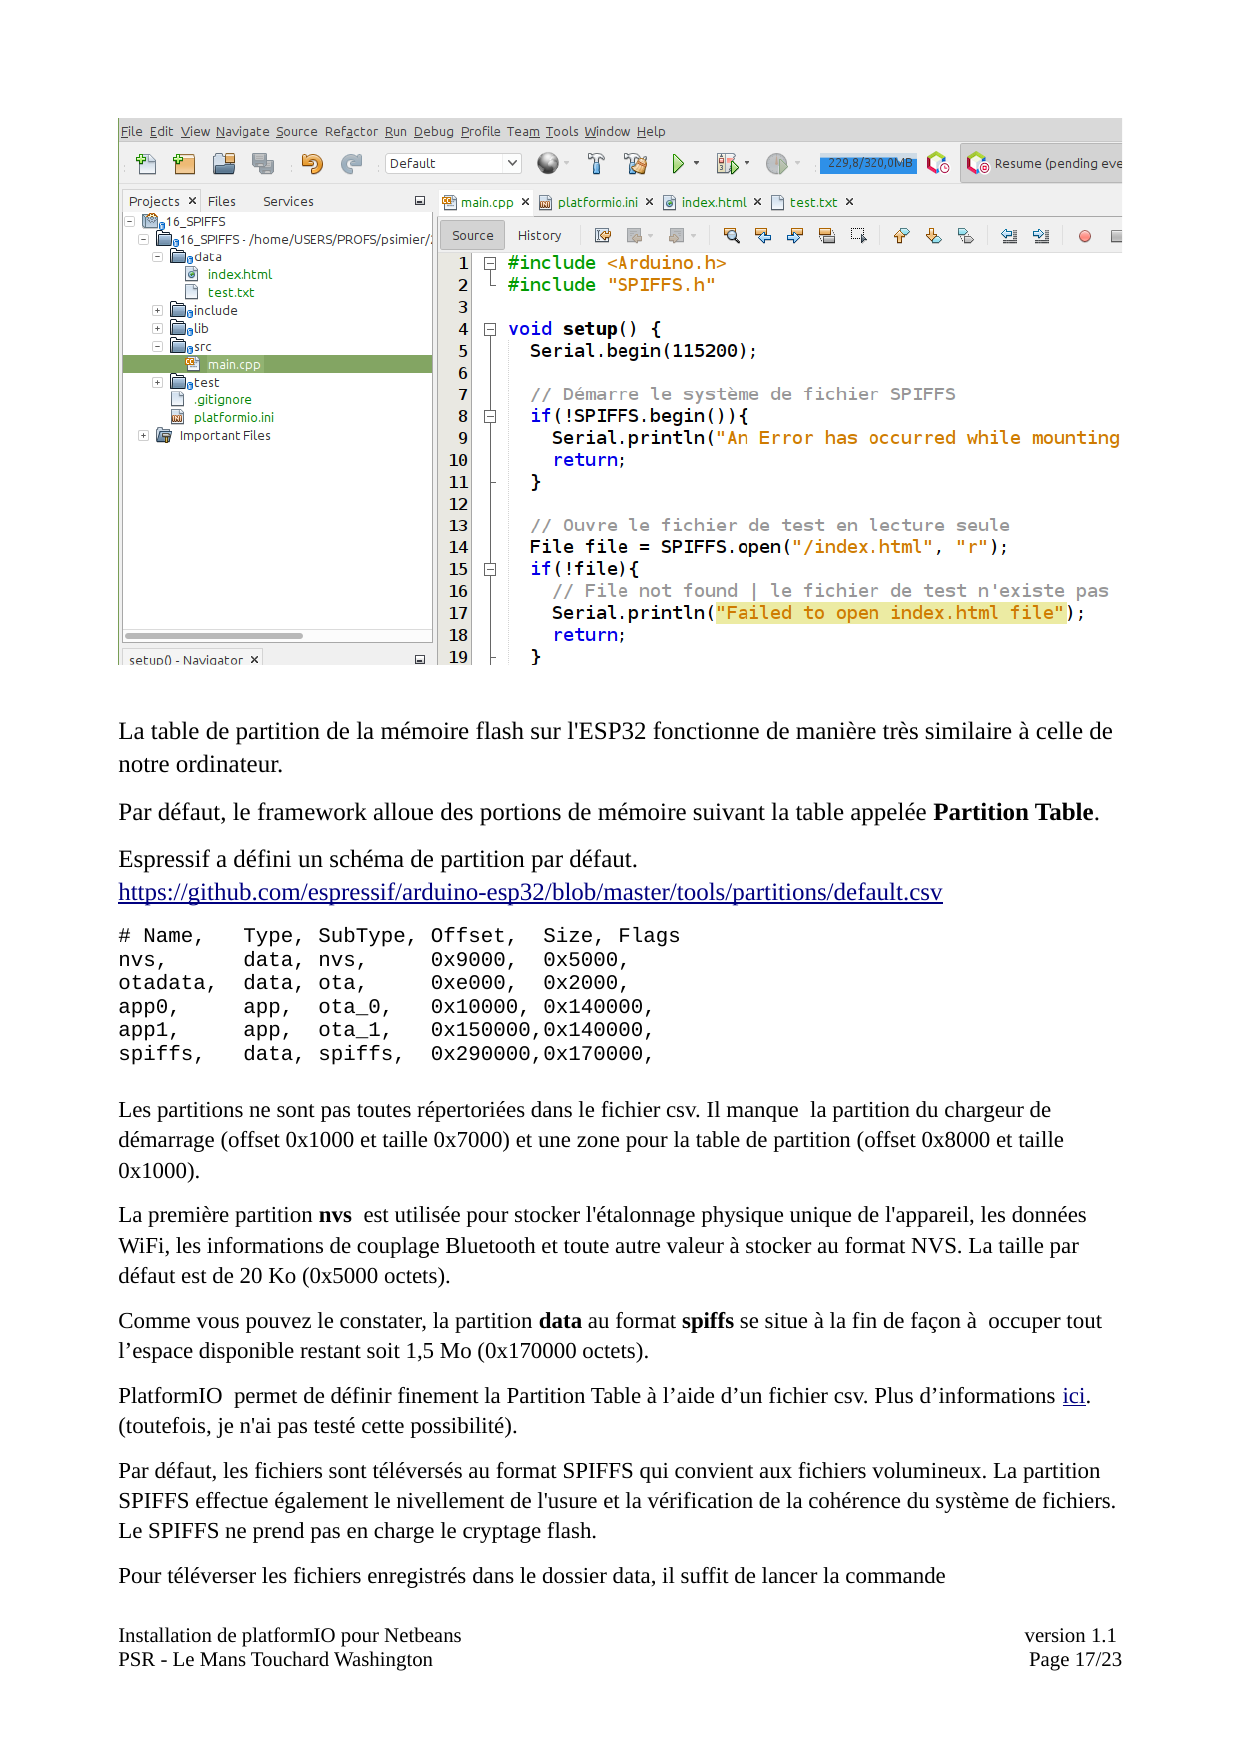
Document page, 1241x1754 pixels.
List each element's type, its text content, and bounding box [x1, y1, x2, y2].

text Par défaut, le framework alloue des portions de mémoire suivant la table appelée Partition Table. [118, 797, 1122, 825]
text app0, app, ota_0, 0x10000, 0x140000, [118, 996, 1122, 1019]
text La table de partition de la mémoire flash sur l'ESP32 fonctionne de manière très similaire à celle de notre ordinateur. [118, 716, 1122, 778]
picture [118, 118, 1123, 665]
text Espressif a défini un schéma de partition par défaut. https://github.com/espressif/arduino-esp32/blob/master/tools/partitions/default.csv [118, 844, 1122, 906]
text PlatformIO permet de définir finement la Partition Table à l’aide d’un fichier csv. Plus d’informations ici. (toutefois, je n'ai pas testé cette possibilité). [118, 1382, 1122, 1438]
text # Name, Type, SubType, Offset, Size, Flags [118, 925, 1122, 948]
text spiffs, data, spiffs, 0x290000,0x170000, [118, 1043, 1122, 1067]
text Les partitions ne sont pas toutes répertoriées dans le fichier csv. Il manque la partition du chargeur de démarrage (offset 0x1000 et taille 0x7000) et une zone pour la table de partition (offset 0x8000 et taille 0x1000). [118, 1096, 1122, 1183]
text Pour téléverser les fichiers enregistrés dans le dossier data, il suffit de lancer la commande [118, 1562, 1122, 1588]
text nvs, data, nvs, 0x9000, 0x5000, [118, 948, 1122, 972]
text La première partition nvs est utilisée pour stocker l'étalonnage physique unique de l'appareil, les données WiFi, les informations de couplage Bluetooth et toute autre valeur à stocker au format NVS. La taille par défaut est de 20 Ko (0x5000 octets). [118, 1201, 1122, 1288]
text app1, app, ota_1, 0x150000,0x140000, [118, 1019, 1122, 1043]
text Par défaut, les fichiers sont téléversés au format SPIFFS qui convient aux fichiers volumineux. La partition SPIFFS effectue également le nivellement de l'usure et la vérification de la cohérence du système de fichiers. Le SPIFFS ne prend pas en charge le cryptage flash. [118, 1457, 1122, 1543]
text otadata, data, ota, 0xe000, 0x2000, [118, 972, 1122, 996]
text Comme vous pouvez le constater, la partition data au format spiffs se situe à la fin de façon à occuper tout l’espace disponible restant soit 1,5 Mo (0x170000 octets). [118, 1307, 1122, 1363]
